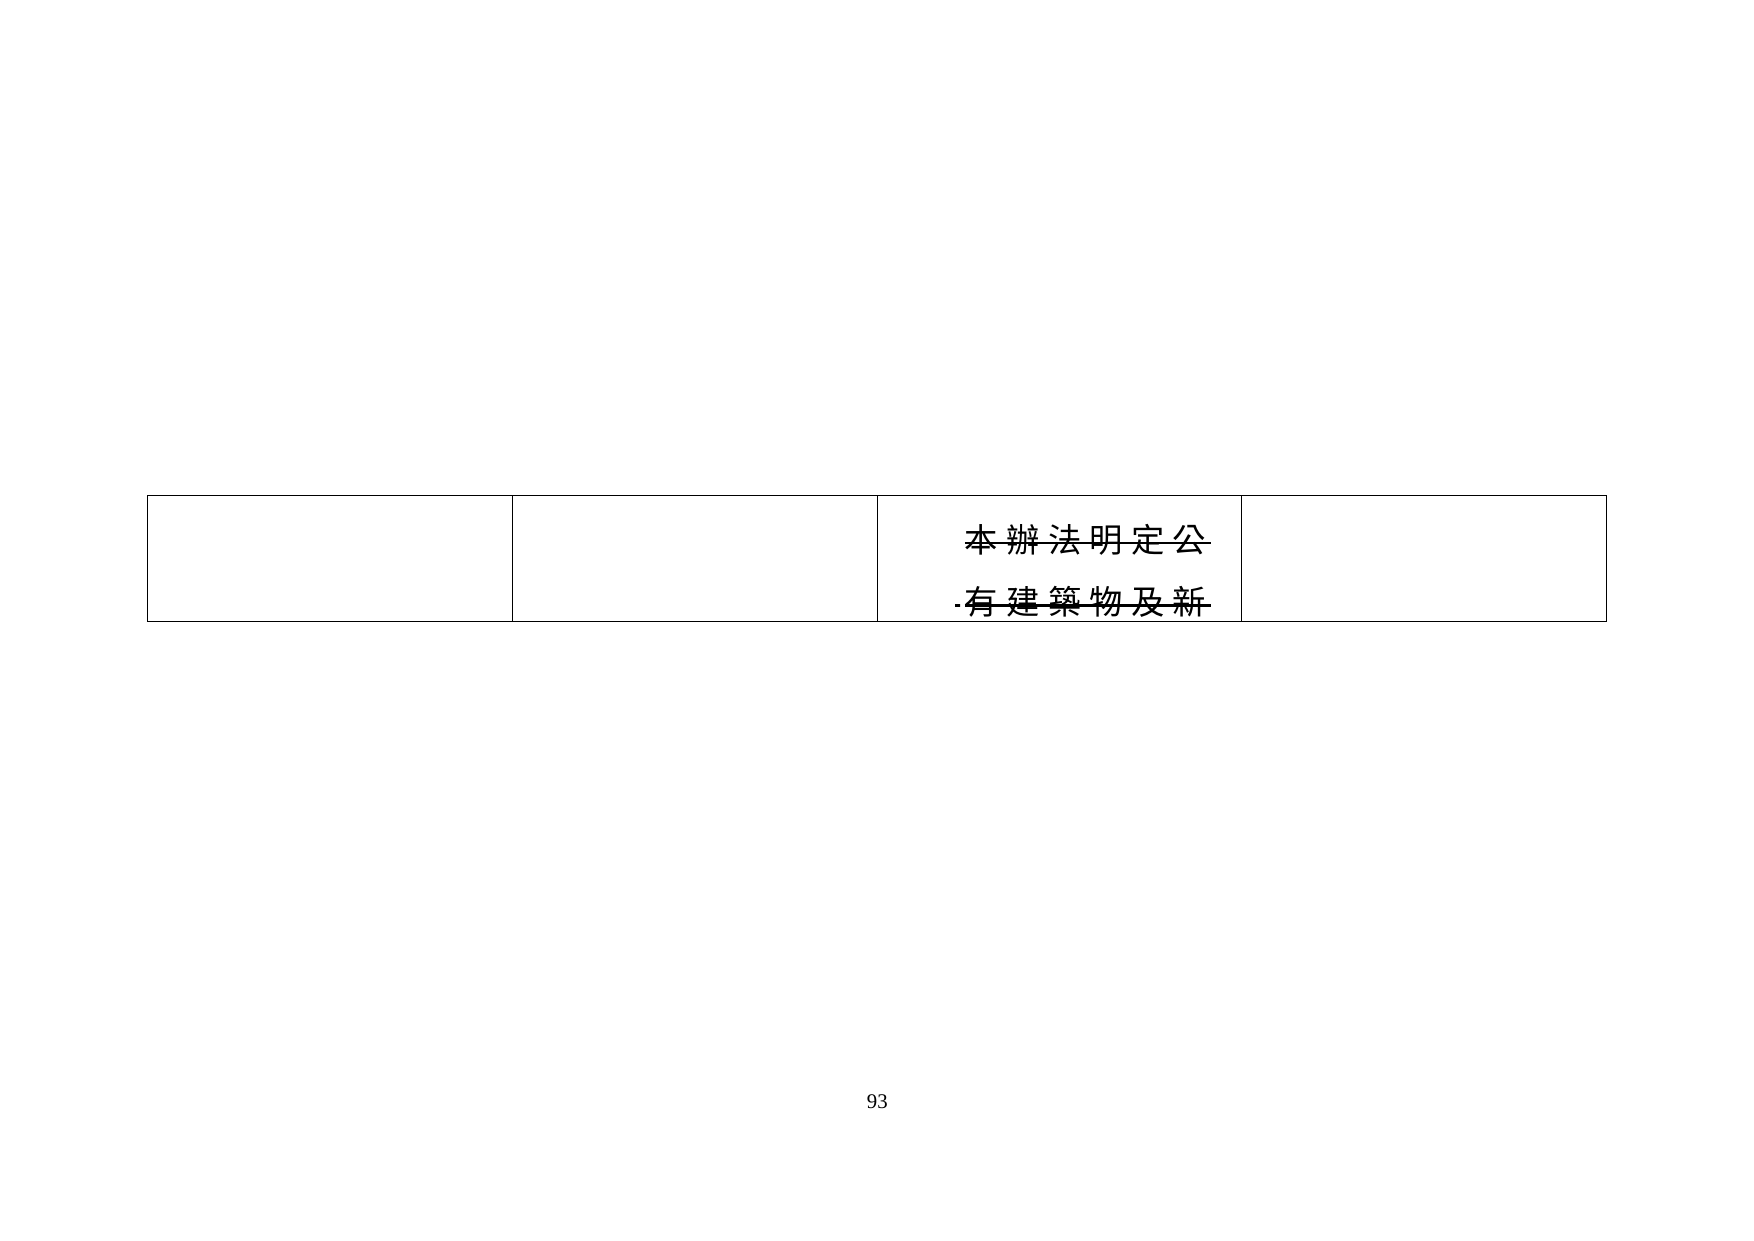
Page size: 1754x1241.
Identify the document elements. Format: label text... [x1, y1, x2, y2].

table_cell [148, 496, 512, 621]
table_cell [513, 496, 877, 621]
table_cell 本辦法明定公有建築物及新 [878, 496, 1241, 621]
table_cell [1242, 496, 1606, 621]
